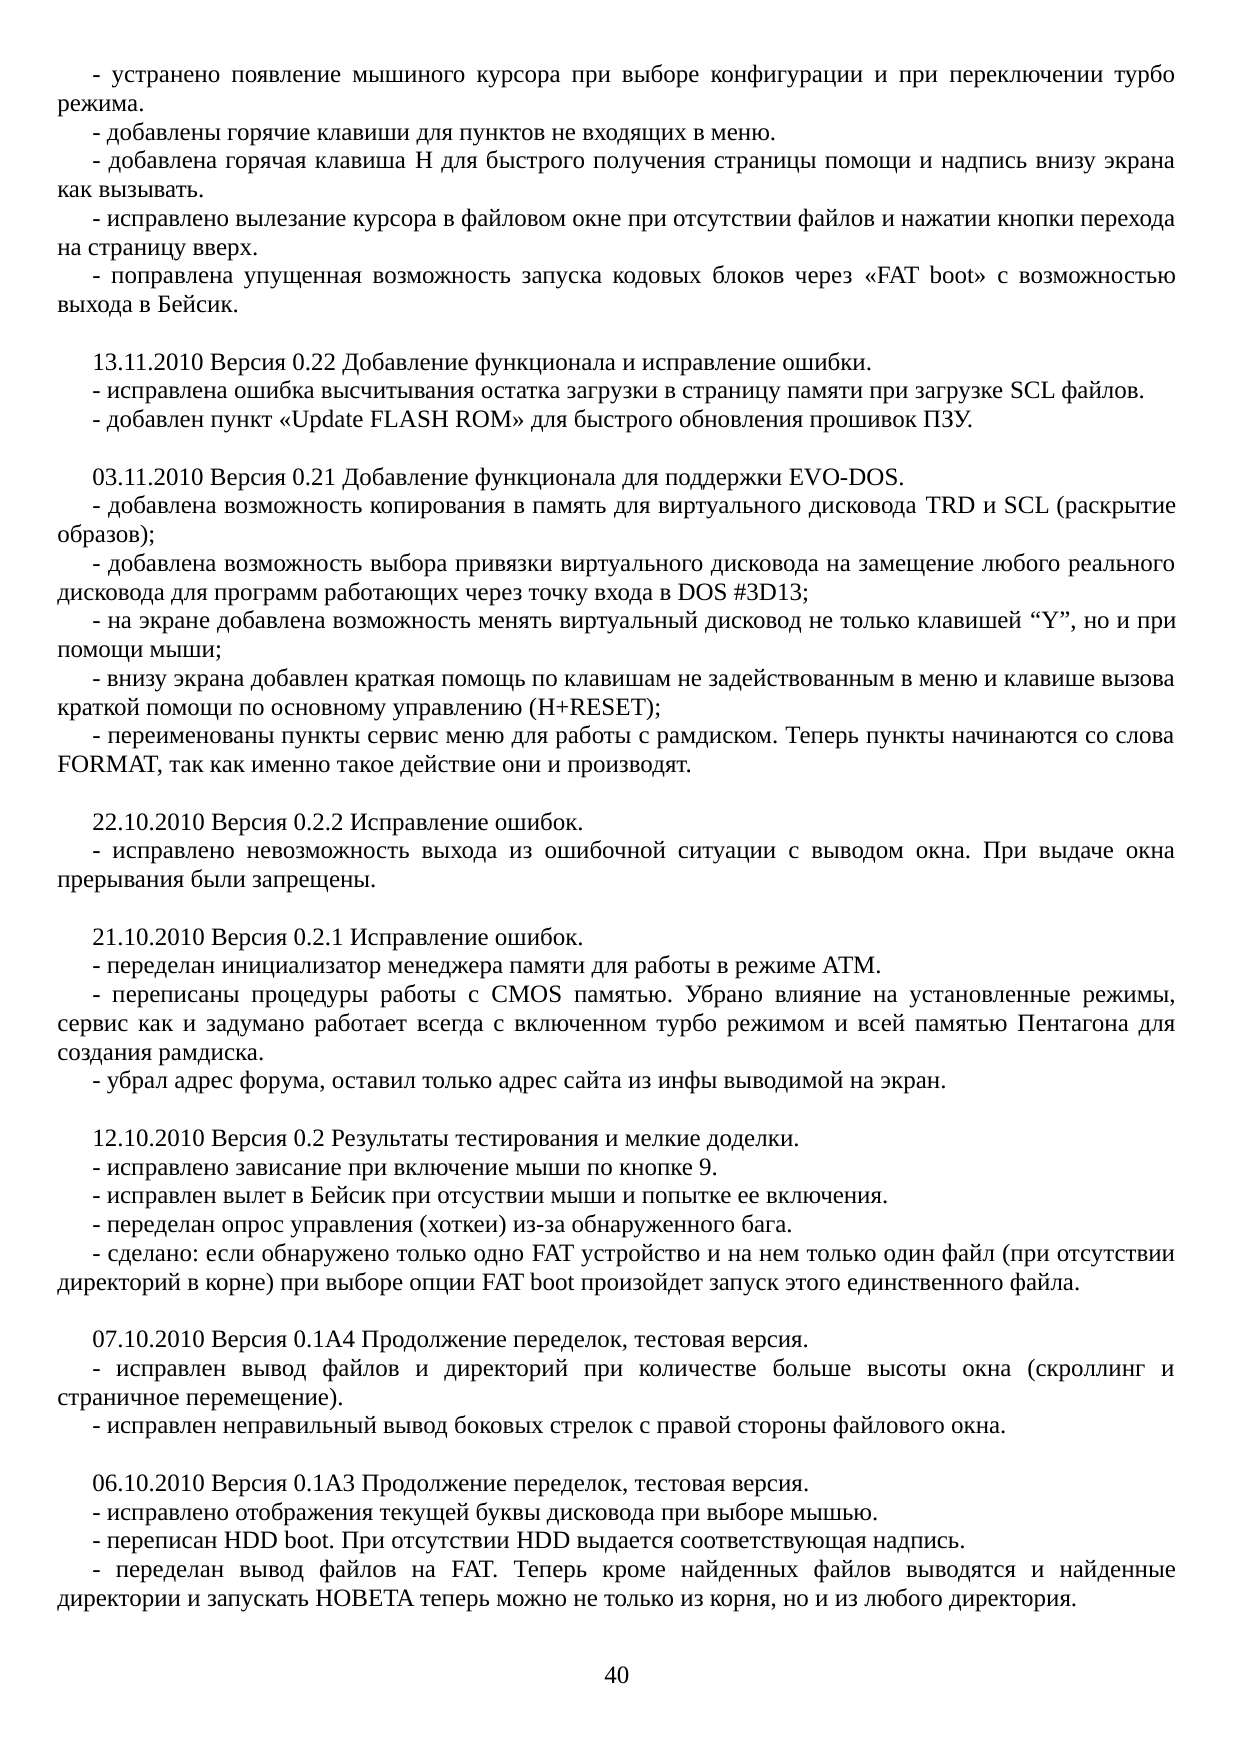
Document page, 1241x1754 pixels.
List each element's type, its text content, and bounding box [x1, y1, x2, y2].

text - убрал адрес форума, оставил только адрес сайта из инфы выводимой на экран. [57, 1066, 1176, 1094]
text 13.11.2010 Версия 0.22 Добавление функционала и исправление ошибки. [57, 347, 1176, 376]
text 06.10.2010 Версия 0.1A3 Продолжение переделок, тестовая версия. [57, 1468, 1176, 1497]
text - исправлен вылет в Бейсик при отсуствии мыши и попытке ее включения. [57, 1181, 1176, 1209]
text - внизу экрана добавлен краткая помощь по клавишам не задействованным в меню и клавише вызова краткой помощи по основному управлению (H+RESET); [57, 663, 1176, 721]
text - добавлена возможность выбора привязки виртуального дисковода на замещение любого реального дисковода для программ работающих через точку входа в DOS #3D13; [57, 548, 1176, 606]
text - исправлено вылезание курсора в файловом окне при отсутствии файлов и нажатии кнопки перехода на страницу вверх. [57, 203, 1176, 261]
text 03.11.2010 Версия 0.21 Добавление функционала для поддержки EVO-DOS. [57, 462, 1176, 491]
text - добавлен пункт «Update FLASH ROM» для быстрого обновления прошивок ПЗУ. [57, 404, 1176, 433]
text - добавлена горячая клавиша H для быстрого получения страницы помощи и надпись внизу экрана как вызывать. [57, 146, 1176, 203]
text - исправлено отображения текущей буквы дисковода при выборе мышью. [57, 1497, 1176, 1526]
text - поправлена упущенная возможность запуска кодовых блоков через «FAT boot» с возможностью выхода в Бейсик. [57, 261, 1176, 318]
text - исправлен вывод файлов и директорий при количестве больше высоты окна (скроллинг и страничное перемещение). [57, 1353, 1176, 1411]
text - исправлен неправильный вывод боковых стрелок с правой стороны файлового окна. [57, 1411, 1176, 1439]
text - добавлены горячие клавиши для пунктов не входящих в меню. [57, 117, 1176, 146]
text - переделан инициализатор менеджера памяти для работы в режиме АТМ. [57, 951, 1176, 979]
text - устранено появление мышиного курсора при выборе конфигурации и при переключении турбо режима. [57, 59, 1176, 117]
text - сделано: если обнаружено только одно FAT устройство и на нем только один файл (при отсутствии директорий в корне) при выборе опции FAT boot произойдет запуск этого единственного файла. [57, 1238, 1176, 1296]
text 12.10.2010 Версия 0.2 Результаты тестирования и мелкие доделки. [57, 1123, 1176, 1152]
text - переписаны процедуры работы с CMOS памятью. Убрано влияние на установленные режимы, сервис как и задумано работает всегда с включенном турбо режимом и всей памятью Пентагона для создания рамдиска. [57, 979, 1176, 1066]
text 21.10.2010 Версия 0.2.1 Исправление ошибок. [57, 922, 1176, 951]
text - исправлено невозможность выхода из ошибочной ситуации с выводом окна. При выдаче окна прерывания были запрещены. [57, 836, 1176, 893]
text - добавлена возможность копирования в память для виртуального дисковода TRD и SCL (раскрытие образов); [57, 491, 1176, 548]
text - на экране добавлена возможность менять виртуальный дисковод не только клавишей “Y”, но и при помощи мыши; [57, 606, 1176, 663]
text - переписан HDD boot. При отсутствии HDD выдается соответствующая надпись. [57, 1526, 1176, 1554]
text - исправлено зависание при включение мыши по кнопке 9. [57, 1152, 1176, 1181]
text - исправлена ошибка высчитывания остатка загрузки в страницу памяти при загрузке SCL файлов. [57, 376, 1176, 404]
text - переделан опрос управления (хоткеи) из-за обнаруженного бага. [57, 1209, 1176, 1238]
text 07.10.2010 Версия 0.1A4 Продолжение переделок, тестовая версия. [57, 1324, 1176, 1353]
text - переделан вывод файлов на FAT. Теперь кроме найденных файлов выводятся и найденные директории и запускать HOBETA теперь можно не только из корня, но и из любого директория. [57, 1554, 1176, 1612]
text - переименованы пункты сервис меню для работы с рамдиском. Теперь пункты начинаются со слова FORMAT, так как именно такое действие они и производят. [57, 721, 1176, 778]
text 22.10.2010 Версия 0.2.2 Исправление ошибок. [57, 807, 1176, 836]
